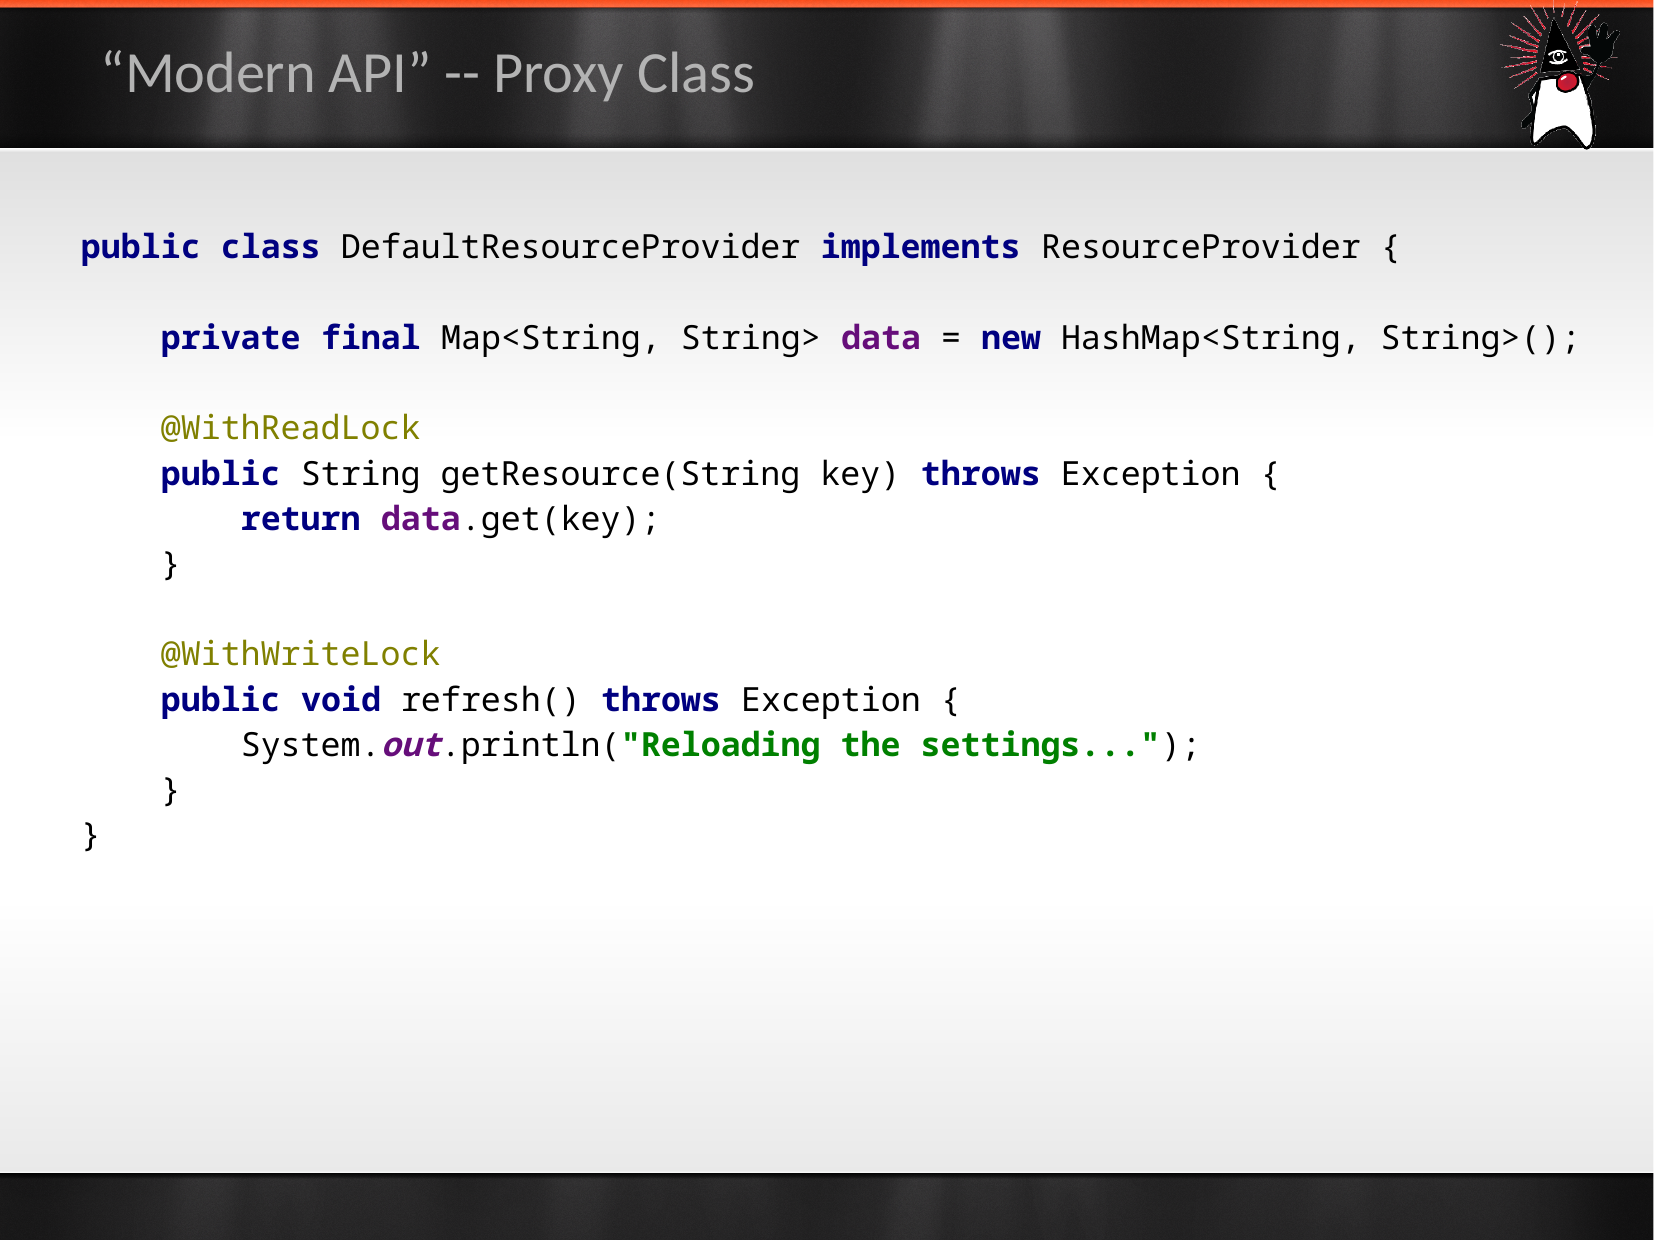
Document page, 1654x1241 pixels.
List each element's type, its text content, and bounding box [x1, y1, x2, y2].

title “Modern API” -- Proxy Class [100, 6, 1589, 151]
subtitle public class DefaultResourceProvider implements ResourceProvider { private final Map<String, String> data = new HashMap<String, String>(); @WithReadLock public String getResource(String key) throws Exception { return data.get(key); } @WithWriteLock public void refresh() throws Exception { System.out.println("Reloading the settings..."); } } [80, 223, 1613, 1042]
picture [0, 0, 1654, 1240]
